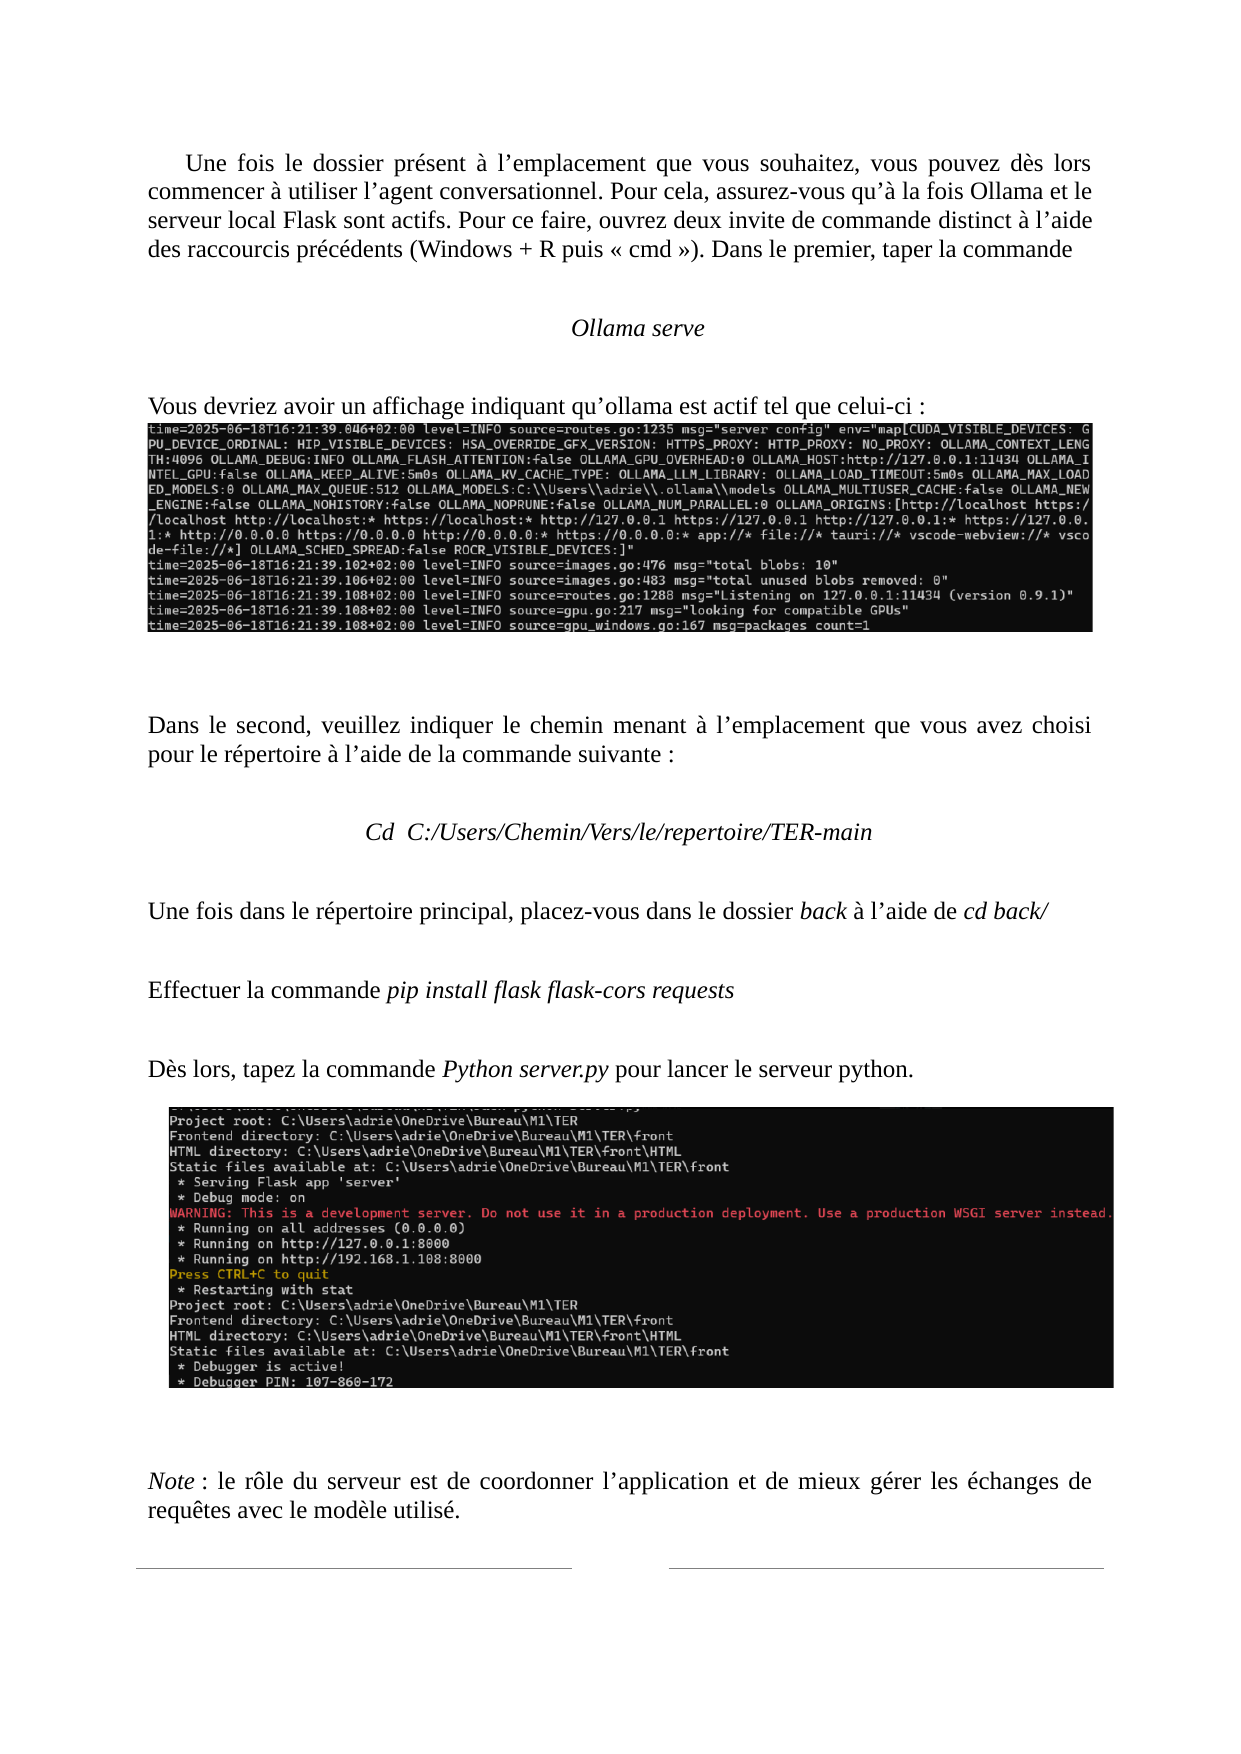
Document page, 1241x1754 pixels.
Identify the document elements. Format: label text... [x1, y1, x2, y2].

text Cd C:/Users/Chemin/Vers/le/repertoire/TER-main [148, 817, 1092, 846]
text Ollama serve [148, 313, 1092, 341]
text Une fois le dossier présent à l’emplacement que vous souhaitez, vous pouvez dès lors commencer à utiliser l’agent conversationnel. Pour cela, assurez-vous qu’à la fois Ollama et le serveur local Flask sont actifs. Pour ce faire, ouvrez deux invite de commande distinct à l’aide des raccourcis précédents (Windows + R puis « cmd »). Dans le premier, taper la commande [148, 148, 1092, 263]
text Vous devriez avoir un affichage indiquant qu’ollama est actif tel que celui-ci : [148, 391, 1092, 420]
text Dans le second, veuillez indiquer le chemin menant à l’emplacement que vous avez choisi pour le répertoire à l’aide de la commande suivante : [148, 710, 1092, 767]
text Une fois dans le répertoire principal, placez-vous dans le dossier back à l’aide de cd back/ [148, 896, 1092, 925]
text Note : le rôle du serveur est de coordonner l’application et de mieux gérer les échanges de requêtes avec le modèle utilisé. [148, 1466, 1092, 1524]
text Effectuer la commande pip install flask flask-cors requests [148, 975, 1092, 1004]
text Dès lors, tapez la commande Python server.py pour lancer le serveur python. [148, 1054, 1092, 1082]
